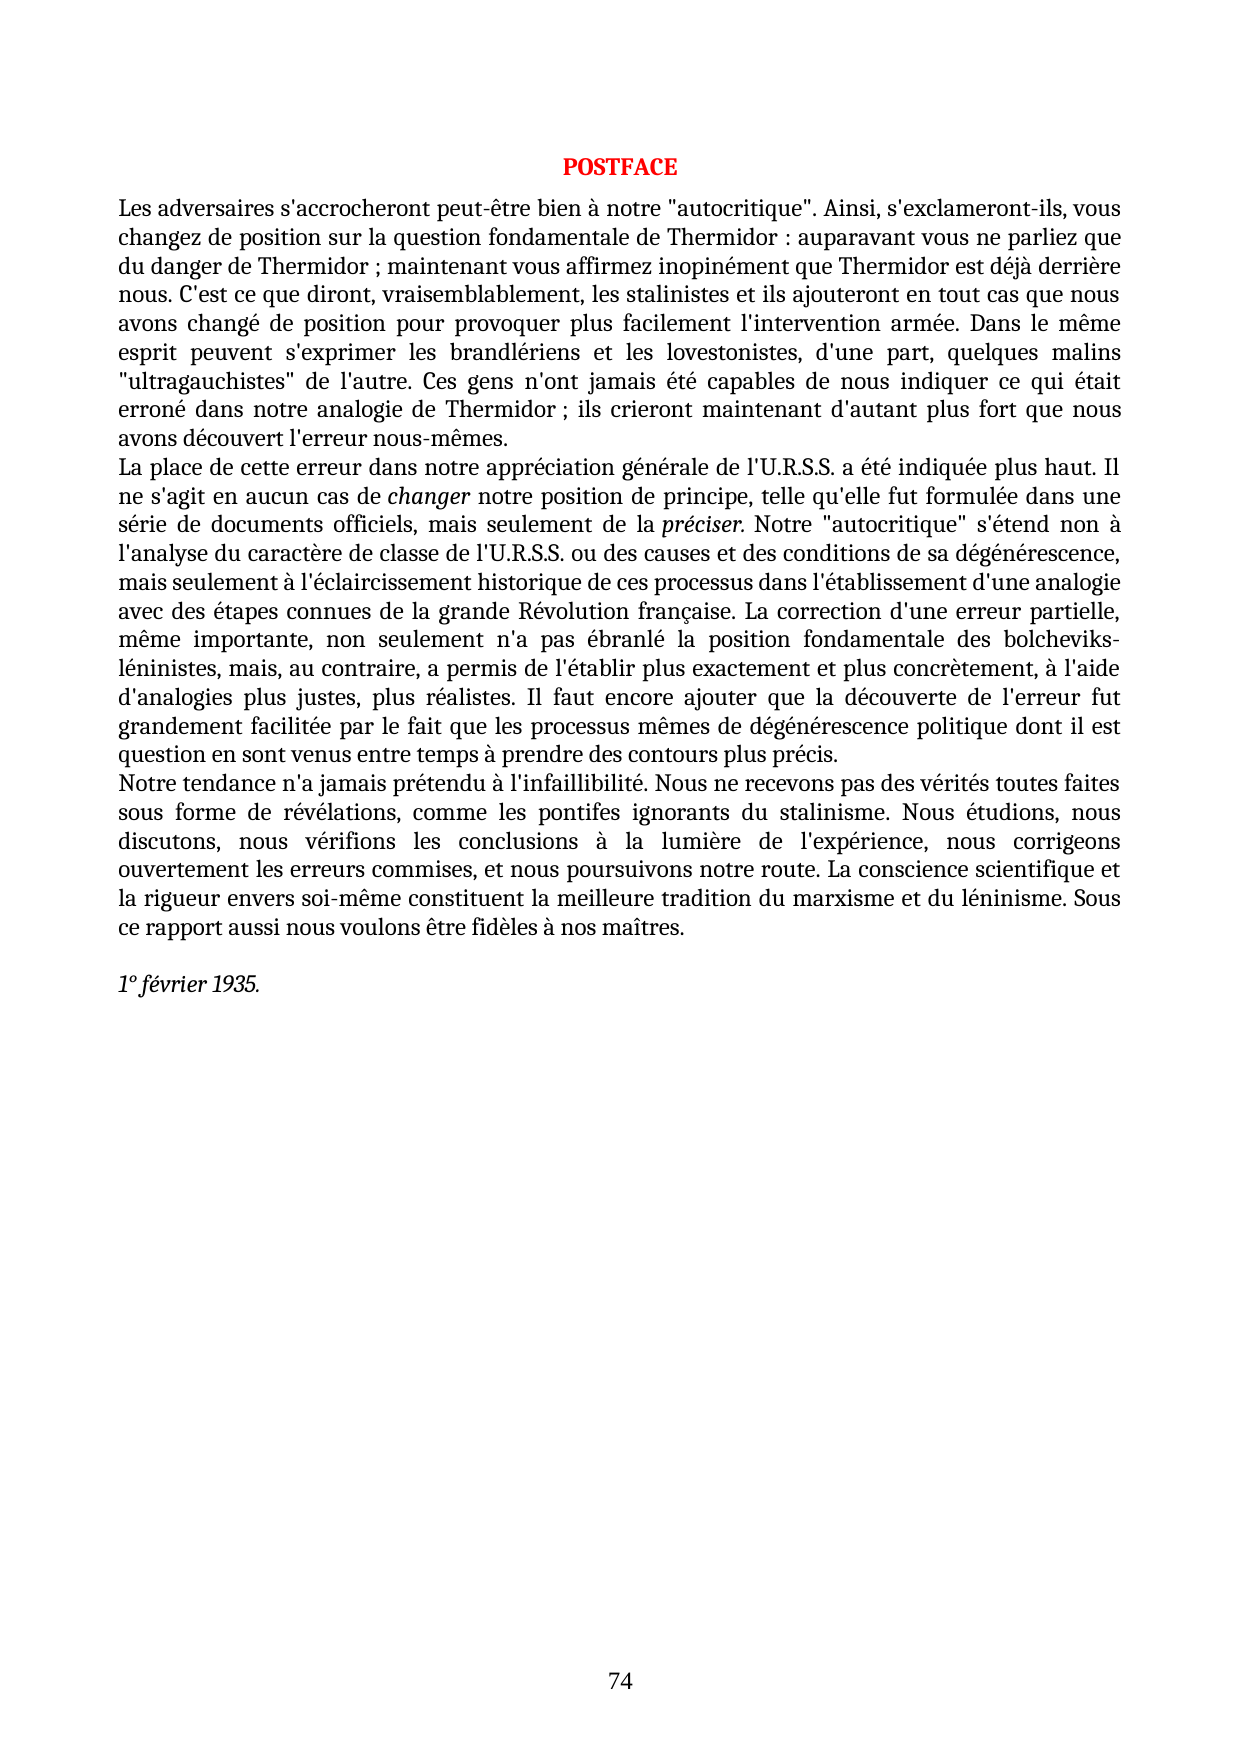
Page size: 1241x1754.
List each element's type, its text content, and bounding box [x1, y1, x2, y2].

text La place de cette erreur dans notre appréciation générale de l'U.R.S.S. a été indiquée plus haut. Il ne s'agit en aucun cas de changer notre position de principe, telle qu'elle fut formulée dans une série de documents officiels, mais seulement de la préciser. Notre "autocritique" s'étend non à l'analyse du caractère de classe de l'U.R.S.S. ou des causes et des conditions de sa dégénérescence, mais seulement à l'éclaircissement historique de ces processus dans l'établissement d'une analogie avec des étapes connues de la grande Révolution française. La correction d'une erreur partielle, même importante, non seulement n'a pas ébranlé la position fondamentale des bolcheviks-léninistes, mais, au contraire, a permis de l'établir plus exactement et plus concrètement, à l'aide d'analogies plus justes, plus réalistes. Il faut encore ajouter que la découverte de l'erreur fut grandement facilitée par le fait que les processus mêmes de dégénérescence politique dont il est question en sont venus entre temps à prendre des contours plus précis. [118, 453, 1122, 769]
text POSTFACE [118, 153, 1122, 182]
text Notre tendance n'a jamais prétendu à l'infaillibilité. Nous ne recevons pas des vérités toutes faites sous forme de révélations, comme les pontifes ignorants du stalinisme. Nous étudions, nous discutons, nous vérifions les conclusions à la lumière de l'expérience, nous corrigeons ouvertement les erreurs commises, et nous poursuivons notre route. La conscience scientifique et la rigueur envers soi-même constituent la meilleure tradition du marxisme et du léninisme. Sous ce rapport aussi nous voulons être fidèles à nos maîtres. [118, 769, 1122, 942]
text 1° février 1935. [118, 970, 1122, 999]
text Les adversaires s'accrocheront peut-être bien à notre "autocritique". Ainsi, s'exclameront-ils, vous changez de position sur la question fondamentale de Thermidor : auparavant vous ne parliez que du danger de Thermidor ; maintenant vous affirmez inopinément que Thermidor est déjà derrière nous. C'est ce que diront, vraisemblablement, les stalinistes et ils ajouteront en tout cas que nous avons changé de position pour provoquer plus facilement l'intervention armée. Dans le même esprit peuvent s'exprimer les brandlériens et les lovestonistes, d'une part, quelques malins "ultragauchistes" de l'autre. Ces gens n'ont jamais été capables de nous indiquer ce qui était erroné dans notre analogie de Thermidor ; ils crieront maintenant d'autant plus fort que nous avons découvert l'erreur nous-mêmes. [118, 194, 1122, 453]
